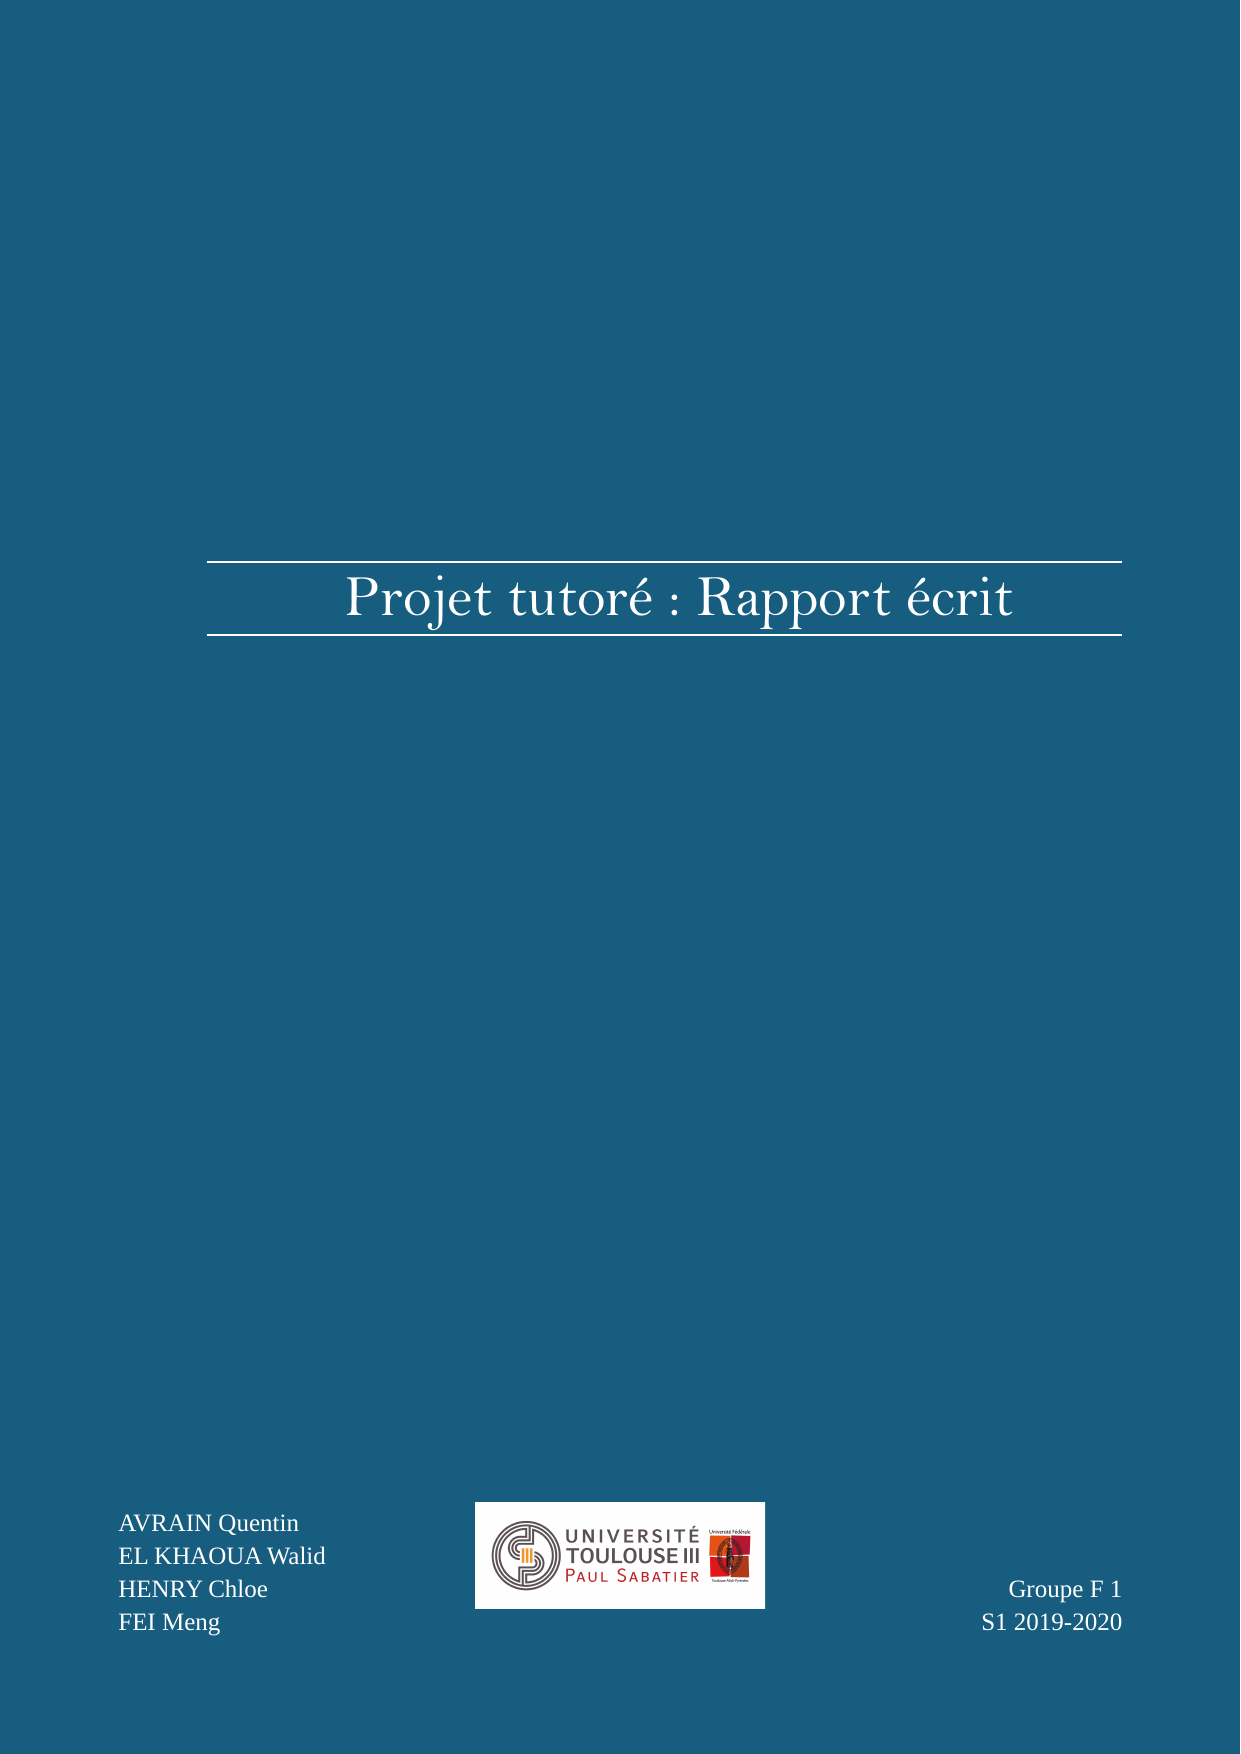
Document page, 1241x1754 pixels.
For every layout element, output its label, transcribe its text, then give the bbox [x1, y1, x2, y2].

picture [475, 1502, 766, 1609]
title Projet tutoré : Rapport écrit [207, 563, 1122, 634]
